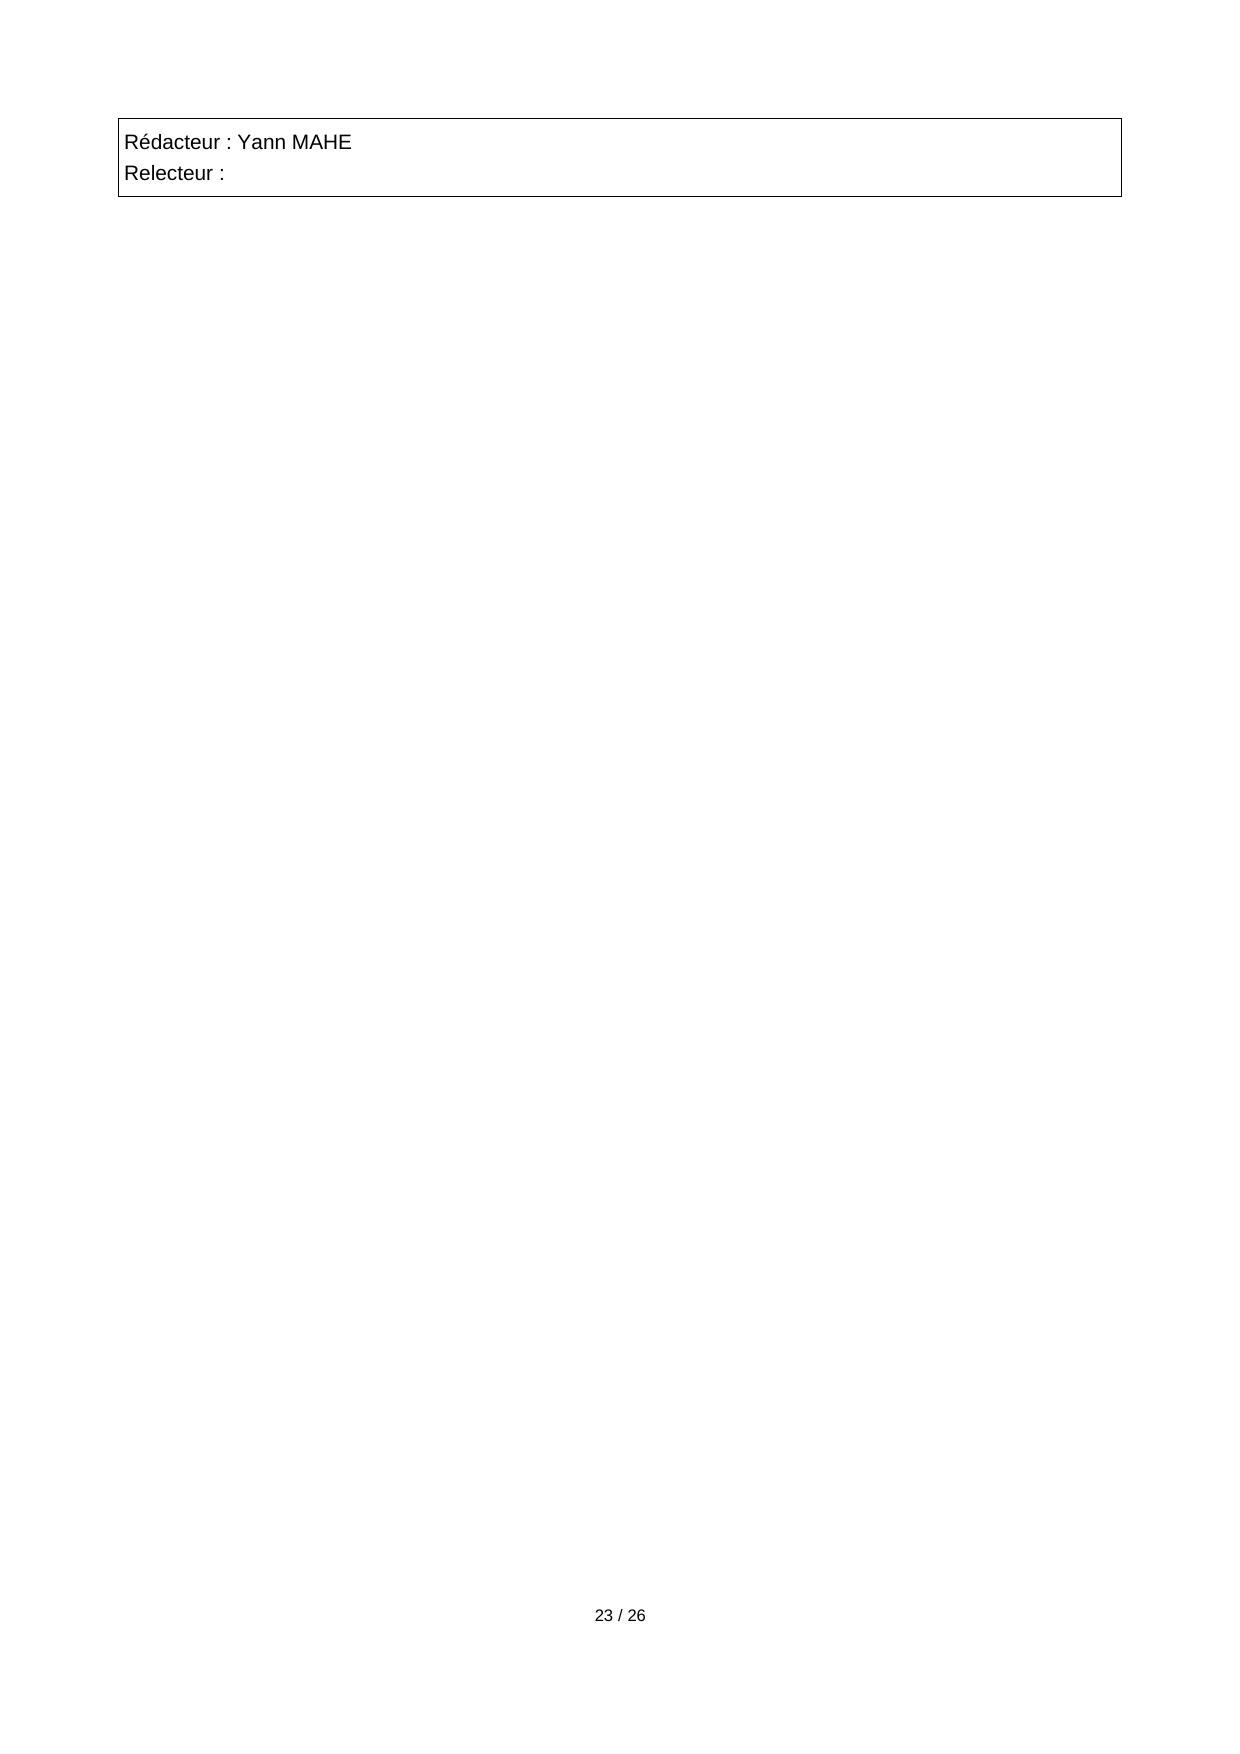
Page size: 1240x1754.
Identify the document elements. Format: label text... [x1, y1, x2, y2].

table_header Rédacteur : Yann MAHE Relecteur : [119, 119, 1121, 196]
